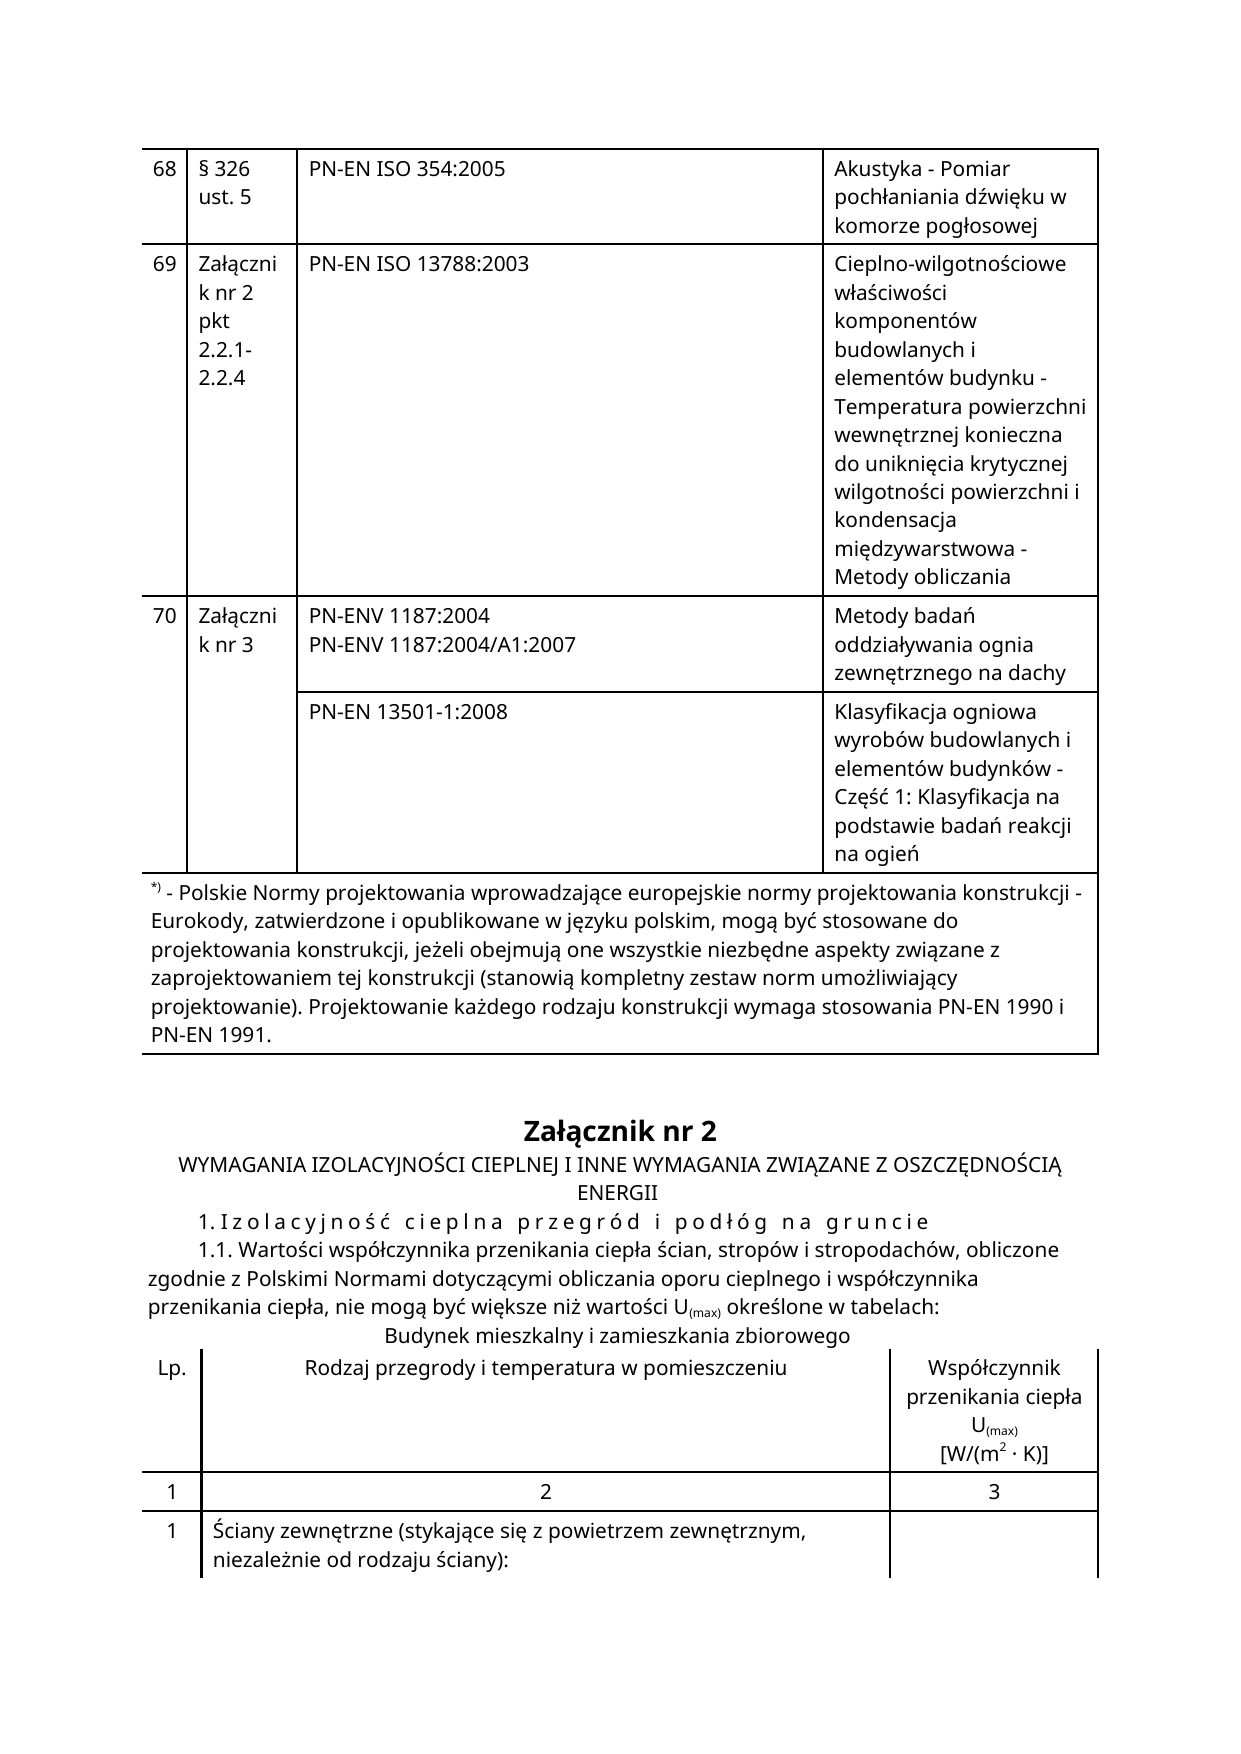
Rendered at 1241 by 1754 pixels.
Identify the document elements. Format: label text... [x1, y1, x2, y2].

table_cell Załącznik nr 3 [188, 597, 296, 691]
table_cell PN-EN ISO 13788:2003 [298, 245, 822, 595]
text WYMAGANIA IZOLACYJNOŚCI CIEPLNEJ I INNE WYMAGANIA ZWIĄZANE Z OSZCZĘDNOŚCIĄ ENERGII [148, 1150, 1093, 1207]
table_cell Załącznik nr 2 pkt 2.2.1-2.2.4 [188, 245, 296, 595]
table_cell 1 [142, 1512, 200, 1577]
table_cell 68 [142, 150, 186, 243]
table_cell 3 [891, 1473, 1097, 1510]
table_cell PN-ENV 1187:2004 PN-ENV 1187:2004/A1:2007 [298, 597, 822, 691]
text Załącznik nr 2 [148, 1112, 1093, 1150]
text 1. Izolacyjność cieplna przegród i podłóg na gruncie [148, 1207, 1093, 1235]
table_cell Akustyka - Pomiar pochłaniania dźwięku w komorze pogłosowej [824, 150, 1097, 243]
table_cell PN-EN ISO 354:2005 [298, 150, 822, 243]
table_cell [188, 691, 296, 872]
table_cell [142, 691, 186, 872]
table_cell [891, 1512, 1097, 1577]
table_cell Ściany zewnętrzne (stykające się z powietrzem zewnętrznym, niezależnie od rodzaju ściany): [203, 1512, 889, 1577]
table_cell § 326 ust. 5 [188, 150, 296, 243]
table_cell PN-EN 13501-1:2008 [298, 693, 822, 872]
table_header Lp. [142, 1349, 200, 1471]
text Budynek mieszkalny i zamieszkania zbiorowego [148, 1321, 1093, 1349]
table_cell 2 [203, 1473, 889, 1510]
table_cell Klasyfikacja ogniowa wyrobów budowlanych i elementów budynków - Część 1: Klasyfikacja na podstawie badań reakcji na ogień [824, 693, 1097, 872]
text 1.1. Wartości współczynnika przenikania ciepła ścian, stropów i stropodachów, obliczone zgodnie z Polskimi Normami dotyczącymi obliczania oporu cieplnego i współczynnika przenikania ciepła, nie mogą być większe niż wartości U(max) określone w tabelach: [148, 1235, 1093, 1321]
table_cell 1 [142, 1473, 200, 1510]
table_cell Metody badań oddziaływania ognia zewnętrznego na dachy [824, 597, 1097, 691]
table_cell Cieplno-wilgotnościowe właściwości komponentów budowlanych i elementów budynku - Temperatura powierzchni wewnętrznej konieczna do uniknięcia krytycznej wilgotności powierzchni i kondensacja międzywarstwowa - Metody obliczania [824, 245, 1097, 595]
table_header Rodzaj przegrody i temperatura w pomieszczeniu [203, 1349, 889, 1471]
table_cell 70 [142, 597, 186, 691]
table_cell *) - Polskie Normy projektowania wprowadzające europejskie normy projektowania konstrukcji - Eurokody, zatwierdzone i opublikowane w języku polskim, mogą być stosowane do projektowania konstrukcji, jeżeli obejmują one wszystkie niezbędne aspekty związane z zaprojektowaniem tej konstrukcji (stanowią kompletny zestaw norm umożliwiający projektowanie). Projektowanie każdego rodzaju konstrukcji wymaga stosowania PN-EN 1990 i PN-EN 1991. [142, 874, 1097, 1053]
table_header Współczynnik przenikania ciepła U(max) [W/(m2 · K)] [891, 1349, 1097, 1471]
table_cell 69 [142, 245, 186, 595]
